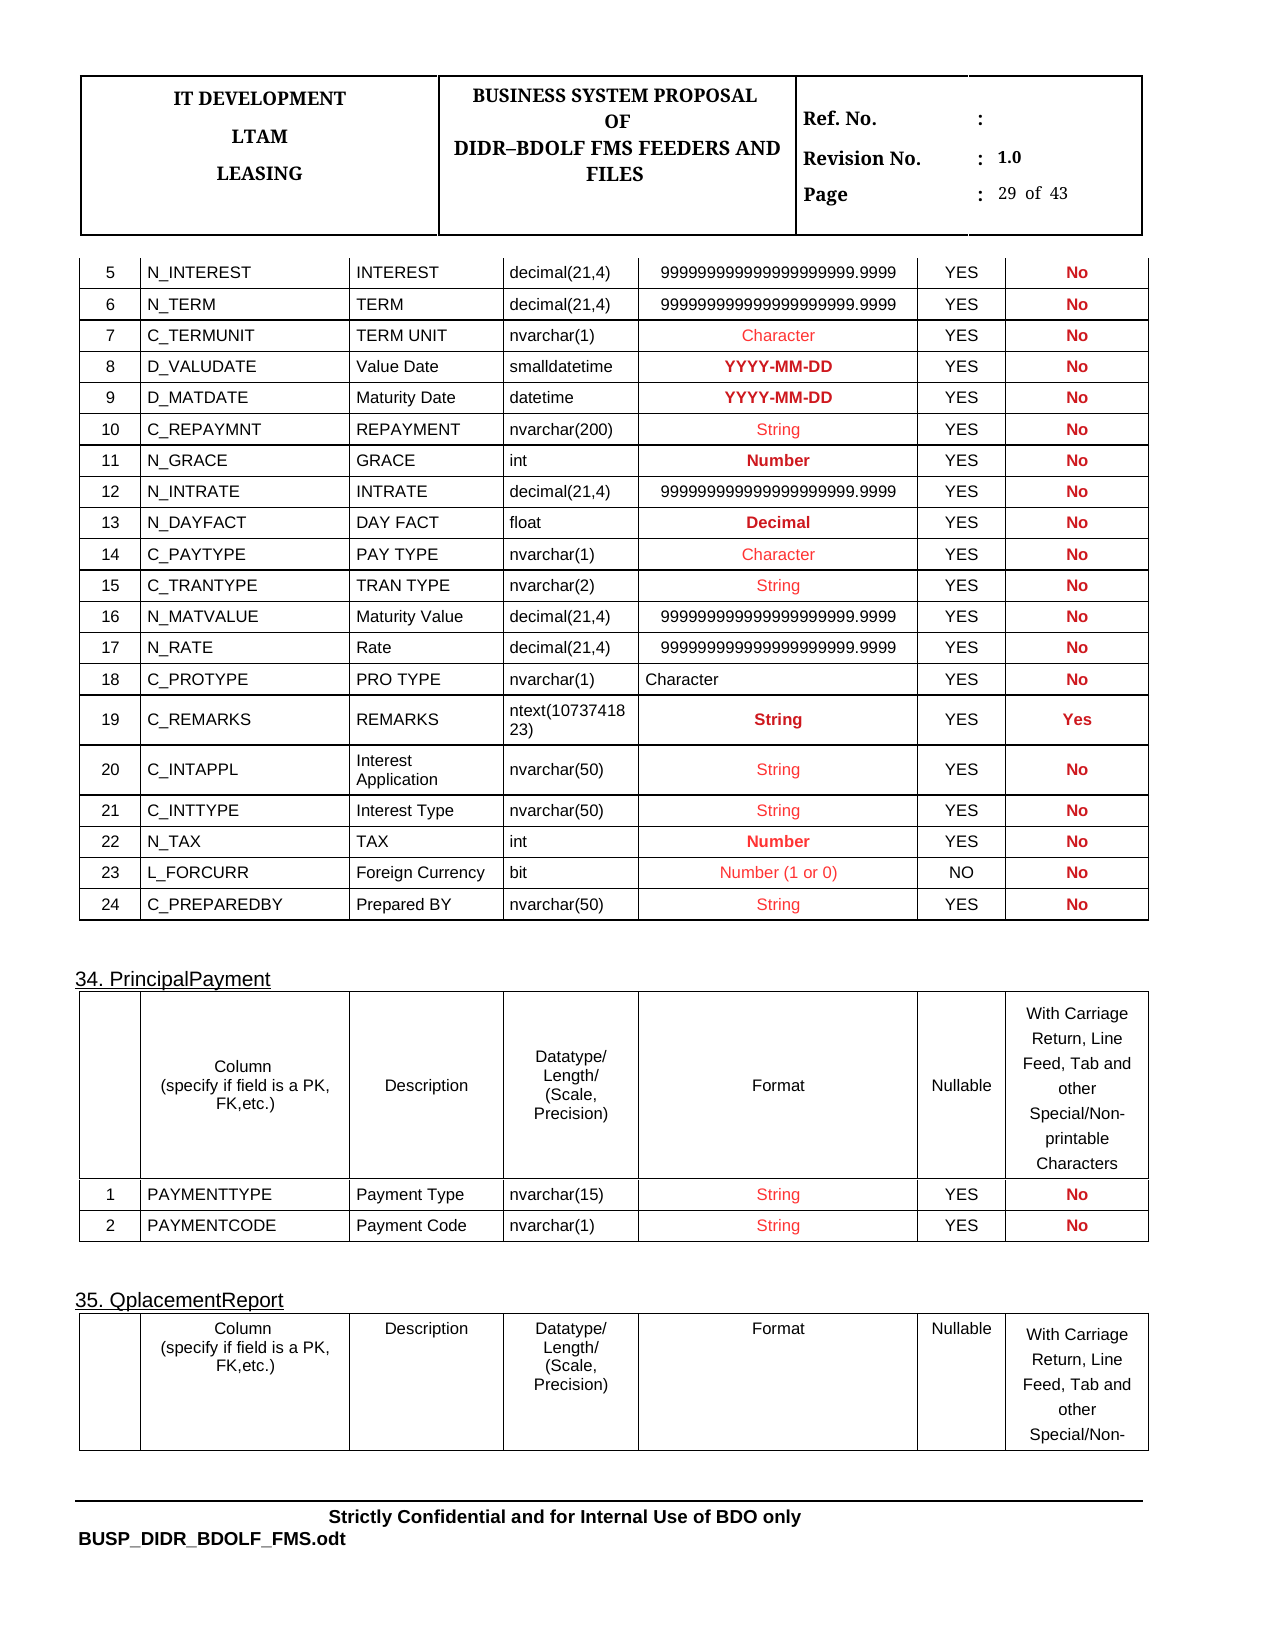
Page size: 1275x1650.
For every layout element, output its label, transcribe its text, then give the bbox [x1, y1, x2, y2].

table_cell INTRATE [350, 477, 503, 507]
table_cell C_PREPAREDBY [141, 889, 349, 919]
table_cell No [1006, 258, 1148, 288]
table_cell YES [918, 1211, 1005, 1241]
table_cell YES [918, 539, 1005, 569]
table_cell No [1006, 446, 1148, 476]
table_cell No [1006, 827, 1148, 857]
table_cell No [1006, 1180, 1148, 1210]
table_cell 10 [80, 414, 140, 444]
table_cell YES [918, 352, 1005, 382]
table_cell nvarchar(200) [504, 414, 638, 444]
text 34. PrincipalPayment [75, 968, 1143, 991]
table_cell N_DAYFACT [141, 508, 349, 538]
table_cell 17 [80, 633, 140, 663]
table_cell No [1006, 1211, 1148, 1241]
table_cell No [1006, 889, 1148, 919]
table_cell No [1006, 539, 1148, 569]
table_cell smalldatetime [504, 352, 638, 382]
table_cell Interest Type [350, 796, 503, 826]
table_cell String [639, 1180, 917, 1210]
table_cell YES [918, 664, 1005, 694]
table_cell YES [918, 827, 1005, 857]
table_cell 999999999999999999999.9999 [639, 633, 917, 663]
table_cell nvarchar(1) [504, 539, 638, 569]
table_cell Decimal [639, 508, 917, 538]
table_cell D_MATDATE [141, 383, 349, 413]
table_header Format [639, 992, 917, 1178]
table_cell C_TRANTYPE [141, 571, 349, 601]
table_cell PAY TYPE [350, 539, 503, 569]
table_cell TERM [350, 289, 503, 319]
table_cell 999999999999999999999.9999 [639, 602, 917, 632]
table_cell 999999999999999999999.9999 [639, 289, 917, 319]
table_cell YYYY-MM-DD [639, 383, 917, 413]
table_cell No [1006, 414, 1148, 444]
table_header Nullable [918, 1314, 1005, 1450]
table_cell No [1006, 858, 1148, 888]
table_cell 20 [80, 746, 140, 794]
table_cell PRO TYPE [350, 664, 503, 694]
table_cell nvarchar(1) [504, 1211, 638, 1241]
table_cell 1 [80, 1180, 140, 1210]
table_header [80, 992, 140, 1178]
table_cell Payment Type [350, 1180, 503, 1210]
table_header Datatype/Length/ (Scale, Precision) [504, 992, 638, 1178]
table_cell C_TERMUNIT [141, 321, 349, 351]
table_cell YES [918, 414, 1005, 444]
table_cell DAY FACT [350, 508, 503, 538]
table_cell decimal(21,4) [504, 477, 638, 507]
table_cell YES [918, 602, 1005, 632]
table_cell YES [918, 446, 1005, 476]
table_cell Maturity Date [350, 383, 503, 413]
table_cell No [1006, 508, 1148, 538]
table_cell 14 [80, 539, 140, 569]
table_cell No [1006, 321, 1148, 351]
table_cell L_FORCURR [141, 858, 349, 888]
table_cell 16 [80, 602, 140, 632]
table_header Description [350, 1314, 503, 1450]
table_cell datetime [504, 383, 638, 413]
table_header With Carriage Return, Line Feed, Tab and other Special/Non-printable Characters [1006, 992, 1148, 1178]
table_cell No [1006, 633, 1148, 663]
table_cell YES [918, 889, 1005, 919]
table_cell nvarchar(50) [504, 796, 638, 826]
table_cell PAYMENTTYPE [141, 1180, 349, 1210]
table_cell YYYY-MM-DD [639, 352, 917, 382]
table_cell N_TERM [141, 289, 349, 319]
table_cell INTEREST [350, 258, 503, 288]
table_cell YES [918, 289, 1005, 319]
table_header Column (specify if field is a PK, FK,etc.) [141, 1314, 349, 1450]
table_cell N_INTRATE [141, 477, 349, 507]
table_cell Character [639, 539, 917, 569]
table_cell int [504, 446, 638, 476]
table_cell No [1006, 289, 1148, 319]
table_cell nvarchar(2) [504, 571, 638, 601]
table_cell NO [918, 858, 1005, 888]
table_cell YES [918, 696, 1005, 744]
table_cell 999999999999999999999.9999 [639, 258, 917, 288]
table_cell 15 [80, 571, 140, 601]
table_cell YES [918, 746, 1005, 794]
table_cell 8 [80, 352, 140, 382]
table_cell YES [918, 571, 1005, 601]
table_cell No [1006, 477, 1148, 507]
table_cell Number [639, 827, 917, 857]
table_cell nvarchar(50) [504, 889, 638, 919]
table_cell String [639, 1211, 917, 1241]
table_cell N_INTEREST [141, 258, 349, 288]
table_cell nvarchar(1) [504, 321, 638, 351]
table_cell 6 [80, 289, 140, 319]
table_cell No [1006, 383, 1148, 413]
table_cell TERM UNIT [350, 321, 503, 351]
table_header [80, 1314, 140, 1450]
table_cell D_VALUDATE [141, 352, 349, 382]
table_cell No [1006, 571, 1148, 601]
table_cell C_PAYTYPE [141, 539, 349, 569]
table_cell Payment Code [350, 1211, 503, 1241]
table_cell No [1006, 352, 1148, 382]
table_cell decimal(21,4) [504, 289, 638, 319]
table_header Description [350, 992, 503, 1178]
table_cell 2 [80, 1211, 140, 1241]
table_cell Foreign Currency [350, 858, 503, 888]
table_cell 13 [80, 508, 140, 538]
table_header Format [639, 1314, 917, 1450]
table_cell Prepared BY [350, 889, 503, 919]
table_cell Maturity Value [350, 602, 503, 632]
table_cell Character [639, 321, 917, 351]
table_cell 999999999999999999999.9999 [639, 477, 917, 507]
table_cell YES [918, 633, 1005, 663]
table_cell 18 [80, 664, 140, 694]
table_cell Number [639, 446, 917, 476]
table_header Datatype/Length/ (Scale, Precision) [504, 1314, 638, 1450]
table_cell 24 [80, 889, 140, 919]
table_cell int [504, 827, 638, 857]
table_cell String [639, 571, 917, 601]
table_cell GRACE [350, 446, 503, 476]
table_cell YES [918, 508, 1005, 538]
table_cell Yes [1006, 696, 1148, 744]
table_cell bit [504, 858, 638, 888]
table_header Column (specify if field is a PK, FK,etc.) [141, 992, 349, 1178]
table_cell No [1006, 664, 1148, 694]
table_cell 11 [80, 446, 140, 476]
table_cell 12 [80, 477, 140, 507]
text 35. QplacementReport [75, 1289, 1143, 1312]
table_cell C_REPAYMNT [141, 414, 349, 444]
table_cell Interest Application [350, 746, 503, 794]
table_cell YES [918, 258, 1005, 288]
table_cell decimal(21,4) [504, 258, 638, 288]
table_cell String [639, 746, 917, 794]
table_cell C_PROTYPE [141, 664, 349, 694]
table_cell N_TAX [141, 827, 349, 857]
table_cell YES [918, 1180, 1005, 1210]
table_header With Carriage Return, Line Feed, Tab and other Special/Non- [1006, 1314, 1148, 1450]
table_cell nvarchar(50) [504, 746, 638, 794]
table_cell 19 [80, 696, 140, 744]
table_cell REMARKS [350, 696, 503, 744]
table_cell YES [918, 796, 1005, 826]
table_cell 9 [80, 383, 140, 413]
table_cell Character [639, 664, 917, 694]
table_cell 23 [80, 858, 140, 888]
table_cell No [1006, 796, 1148, 826]
table_cell YES [918, 321, 1005, 351]
table_cell Rate [350, 633, 503, 663]
table_cell No [1006, 746, 1148, 794]
table_cell N_MATVALUE [141, 602, 349, 632]
table_cell Value Date [350, 352, 503, 382]
table_cell String [639, 796, 917, 826]
table_cell C_INTAPPL [141, 746, 349, 794]
table_cell TAX [350, 827, 503, 857]
table_cell String [639, 414, 917, 444]
table_cell nvarchar(1) [504, 664, 638, 694]
table_cell No [1006, 602, 1148, 632]
table_cell ntext(1073741823) [504, 696, 638, 744]
table_cell N_RATE [141, 633, 349, 663]
table_cell 21 [80, 796, 140, 826]
table_cell C_REMARKS [141, 696, 349, 744]
table_cell float [504, 508, 638, 538]
table_cell TRAN TYPE [350, 571, 503, 601]
table_cell String [639, 889, 917, 919]
table_cell C_INTTYPE [141, 796, 349, 826]
table_cell String [639, 696, 917, 744]
table_cell Number (1 or 0) [639, 858, 917, 888]
table_cell 22 [80, 827, 140, 857]
table_cell 5 [80, 258, 140, 288]
table_cell decimal(21,4) [504, 633, 638, 663]
table_cell YES [918, 383, 1005, 413]
table_cell nvarchar(15) [504, 1180, 638, 1210]
table_cell decimal(21,4) [504, 602, 638, 632]
table_cell N_GRACE [141, 446, 349, 476]
table_cell 7 [80, 321, 140, 351]
table_cell PAYMENTCODE [141, 1211, 349, 1241]
table_cell YES [918, 477, 1005, 507]
table_header Nullable [918, 992, 1005, 1178]
table_cell REPAYMENT [350, 414, 503, 444]
